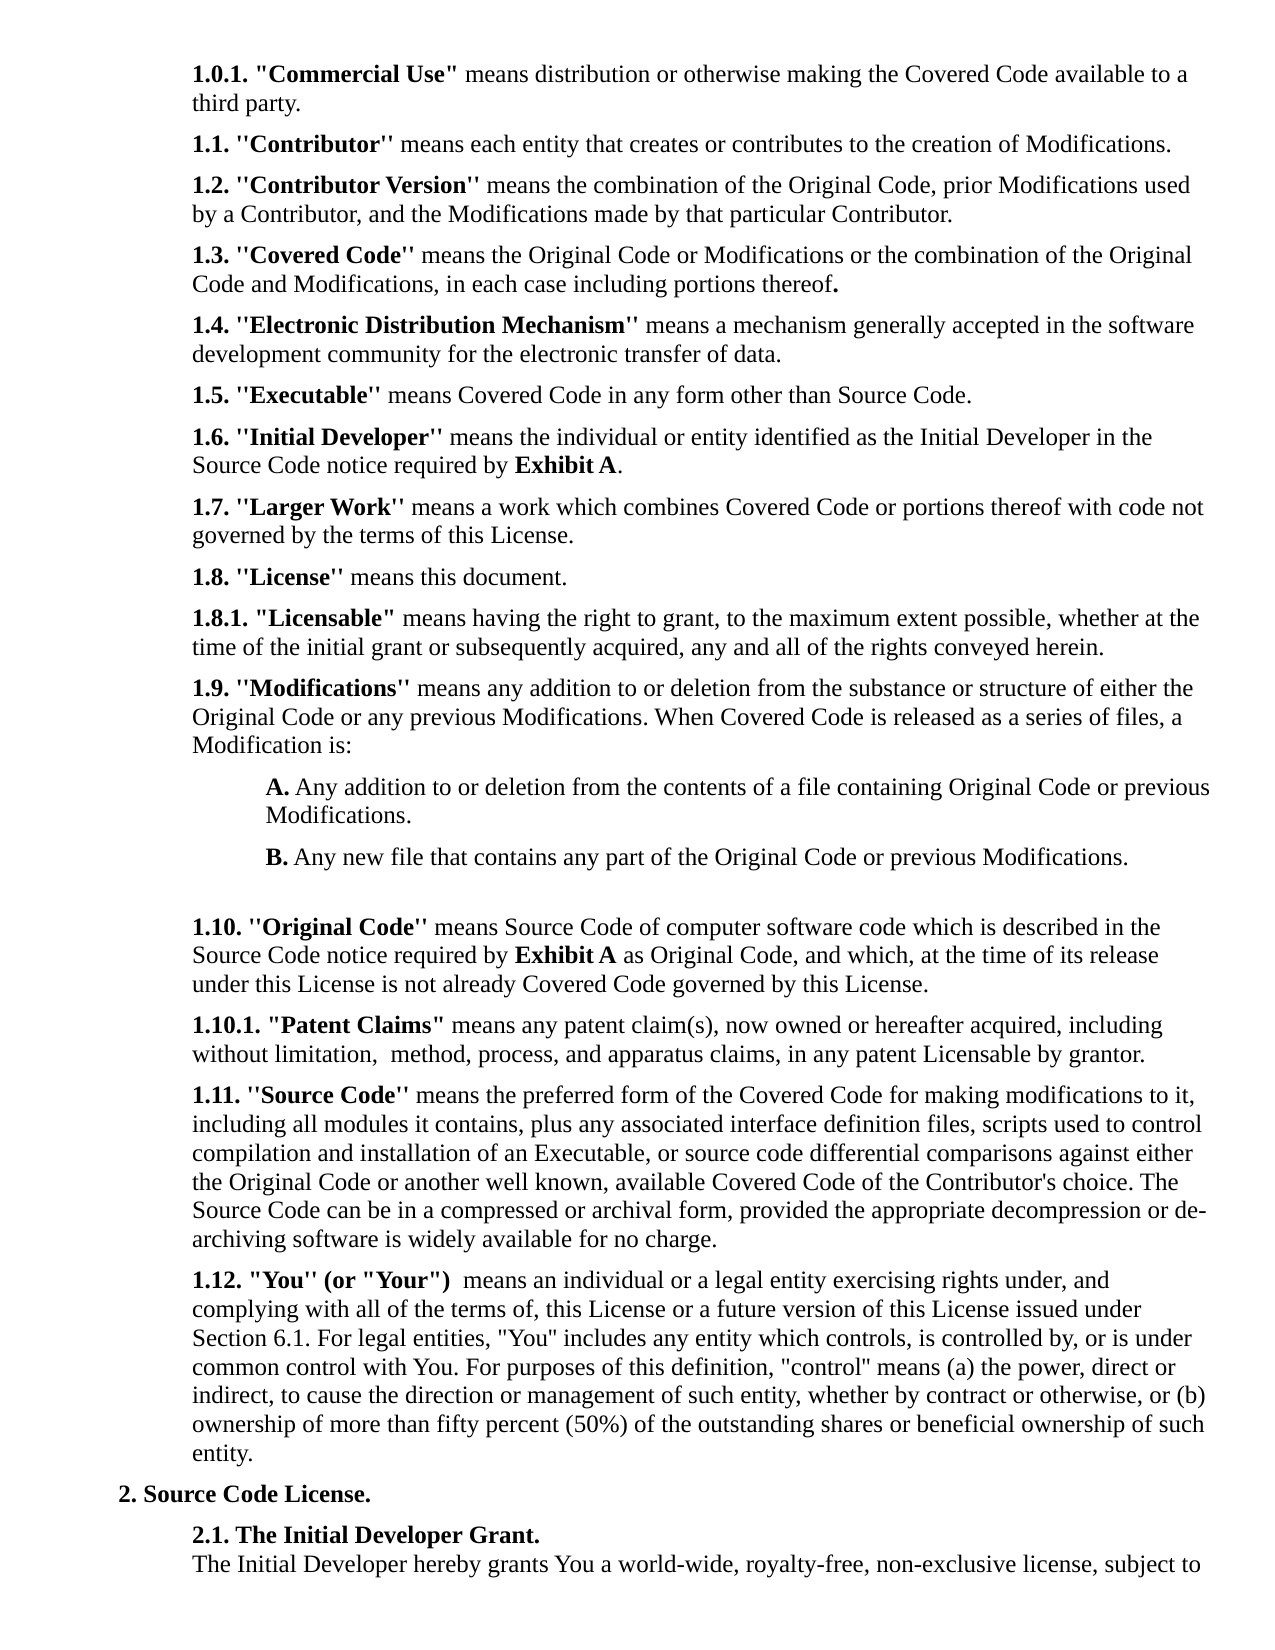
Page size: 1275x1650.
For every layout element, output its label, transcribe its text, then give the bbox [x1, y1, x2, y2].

list 1.10. ''Original Code'' means Source Code of computer software code which is described in the Source Code notice required by Exhibit A as Original Code, and which, at the time of its release under this License is not already Covered Code governed by this License. [162, 912, 1216, 998]
list 1.8.1. "Licensable" means having the right to grant, to the maximum extent possible, whether at the time of the initial grant or subsequently acquired, any and all of the rights conveyed herein. [162, 603, 1216, 660]
list 1.1. ''Contributor'' means each entity that creates or contributes to the creation of Modifications. [162, 129, 1216, 158]
list 1.5. ''Executable'' means Covered Code in any form other than Source Code. [162, 380, 1216, 409]
list 1.11. ''Source Code'' means the preferred form of the Covered Code for making modifications to it, including all modules it contains, plus any associated interface definition files, scripts used to control compilation and installation of an Executable, or source code differential comparisons against either the Original Code or another well known, available Covered Code of the Contributor's choice. The Source Code can be in a compressed or archival form, provided the appropriate decompression or de-archiving software is widely available for no charge. [162, 1080, 1216, 1253]
list 1.6. ''Initial Developer'' means the individual or entity identified as the Initial Developer in the Source Code notice required by Exhibit A. [162, 422, 1216, 479]
list 1.9. ''Modifications'' means any addition to or deletion from the substance or structure of either the Original Code or any previous Modifications. When Covered Code is released as a series of files, a Modification is: [162, 673, 1216, 759]
list 1.10.1. "Patent Claims" means any patent claim(s), now owned or hereafter acquired, including without limitation, method, process, and apparatus claims, in any patent Licensable by grantor. [162, 1010, 1216, 1068]
list 1.3. ''Covered Code'' means the Original Code or Modifications or the combination of the Original Code and Modifications, in each case including portions thereof. [162, 240, 1216, 298]
list B. Any new file that contains any part of the Original Code or previous Modifications. [236, 842, 1216, 899]
list 1.2. ''Contributor Version'' means the combination of the Original Code, prior Modifications used by a Contributor, and the Modifications made by that particular Contributor. [162, 170, 1216, 228]
list A. Any addition to or deletion from the contents of a file containing Original Code or previous Modifications. [236, 772, 1216, 829]
list 1.12. "You'' (or "Your") means an individual or a legal entity exercising rights under, and complying with all of the terms of, this License or a future version of this License issued under Section 6.1. For legal entities, "You'' includes any entity which controls, is controlled by, or is under common control with You. For purposes of this definition, "control'' means (a) the power, direct or indirect, to cause the direction or management of such entity, whether by contract or otherwise, or (b) ownership of more than fifty percent (50%) of the outstanding shares or beneficial ownership of such entity. [162, 1265, 1216, 1467]
list 1.4. ''Electronic Distribution Mechanism'' means a mechanism generally accepted in the software development community for the electronic transfer of data. [162, 310, 1216, 368]
list 1.0.1. "Commercial Use" means distribution or otherwise making the Covered Code available to a third party. [162, 59, 1216, 117]
list 1.7. ''Larger Work'' means a work which combines Covered Code or portions thereof with code not governed by the terms of this License. [162, 492, 1216, 549]
text 2. Source Code License. [118, 1479, 1216, 1508]
list 1.8. ''License'' means this document. [162, 562, 1216, 590]
list 2.1. The Initial Developer Grant. The Initial Developer hereby grants You a world-wide, royalty-free, non-exclusive license, subject to [162, 1520, 1216, 1578]
